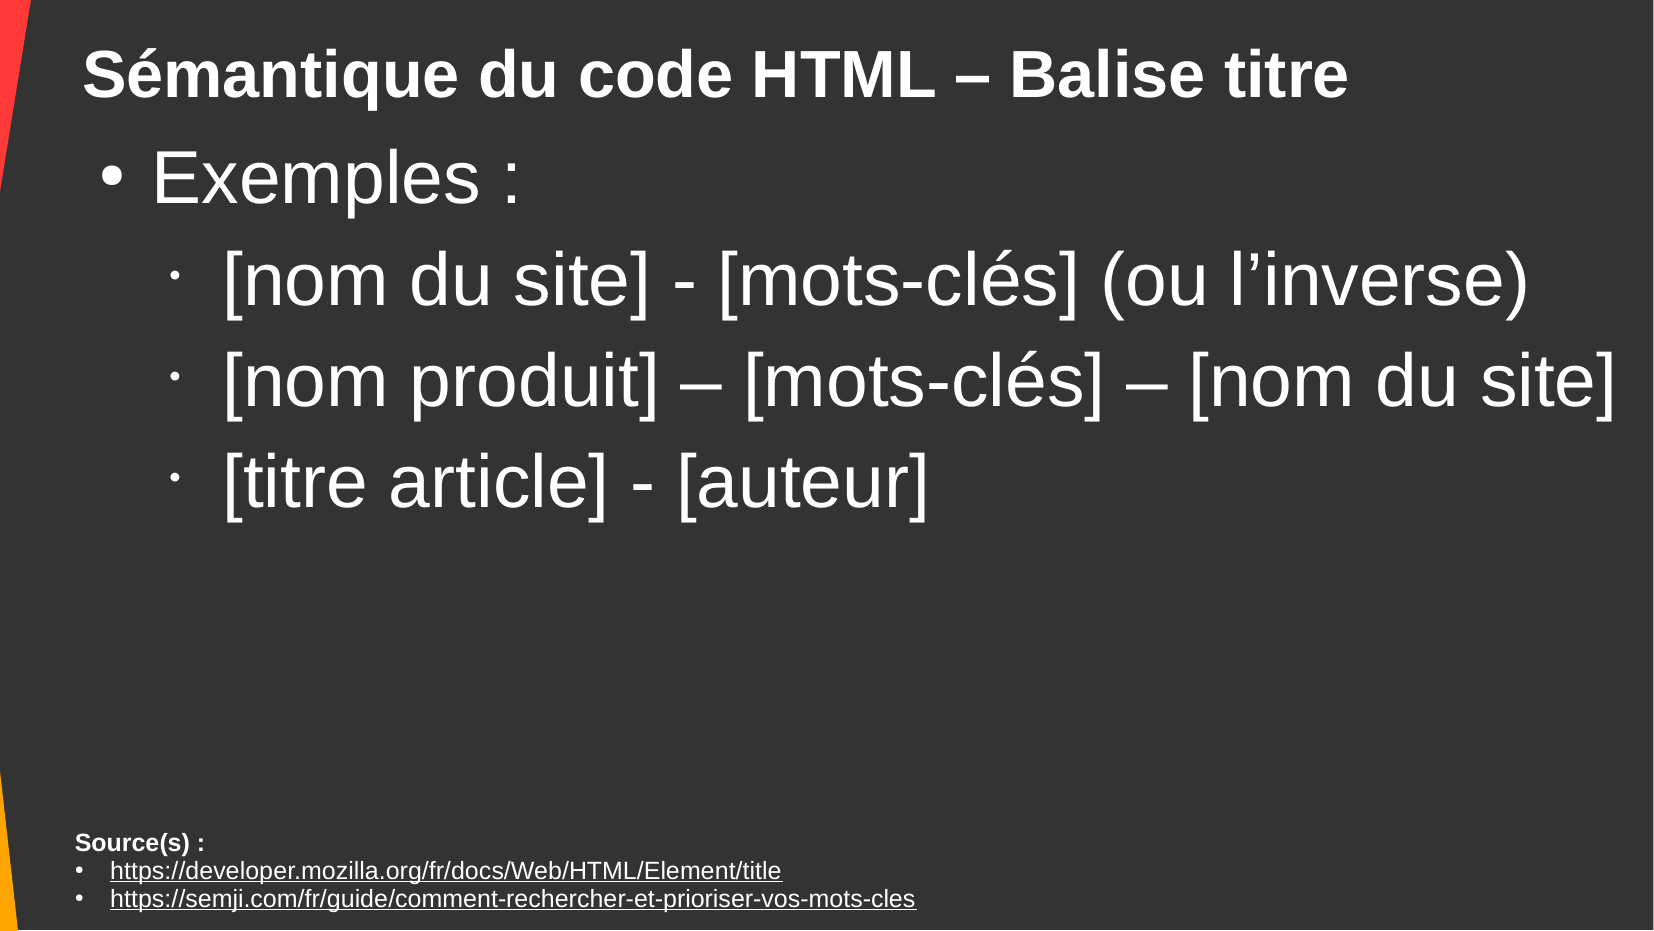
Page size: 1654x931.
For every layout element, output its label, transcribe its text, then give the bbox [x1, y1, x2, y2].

list Exemples : [nom du site] - [mots-clés] (ou l’inverse) [nom produit] – [mots-clés] – [nom du site] [titre article] - [auteur] [80, 135, 1630, 615]
text_box [0, 771, 19, 931]
title Sémantique du code HTML – Balise titre [82, 36, 1571, 114]
text_box Source(s) : https://developer.mozilla.org/fr/docs/Web/HTML/Element/title https://semji.com/fr/guide/comment-rechercher-et-prioriser-vos-mots-cles [60, 821, 1546, 921]
text_box [0, 0, 31, 192]
